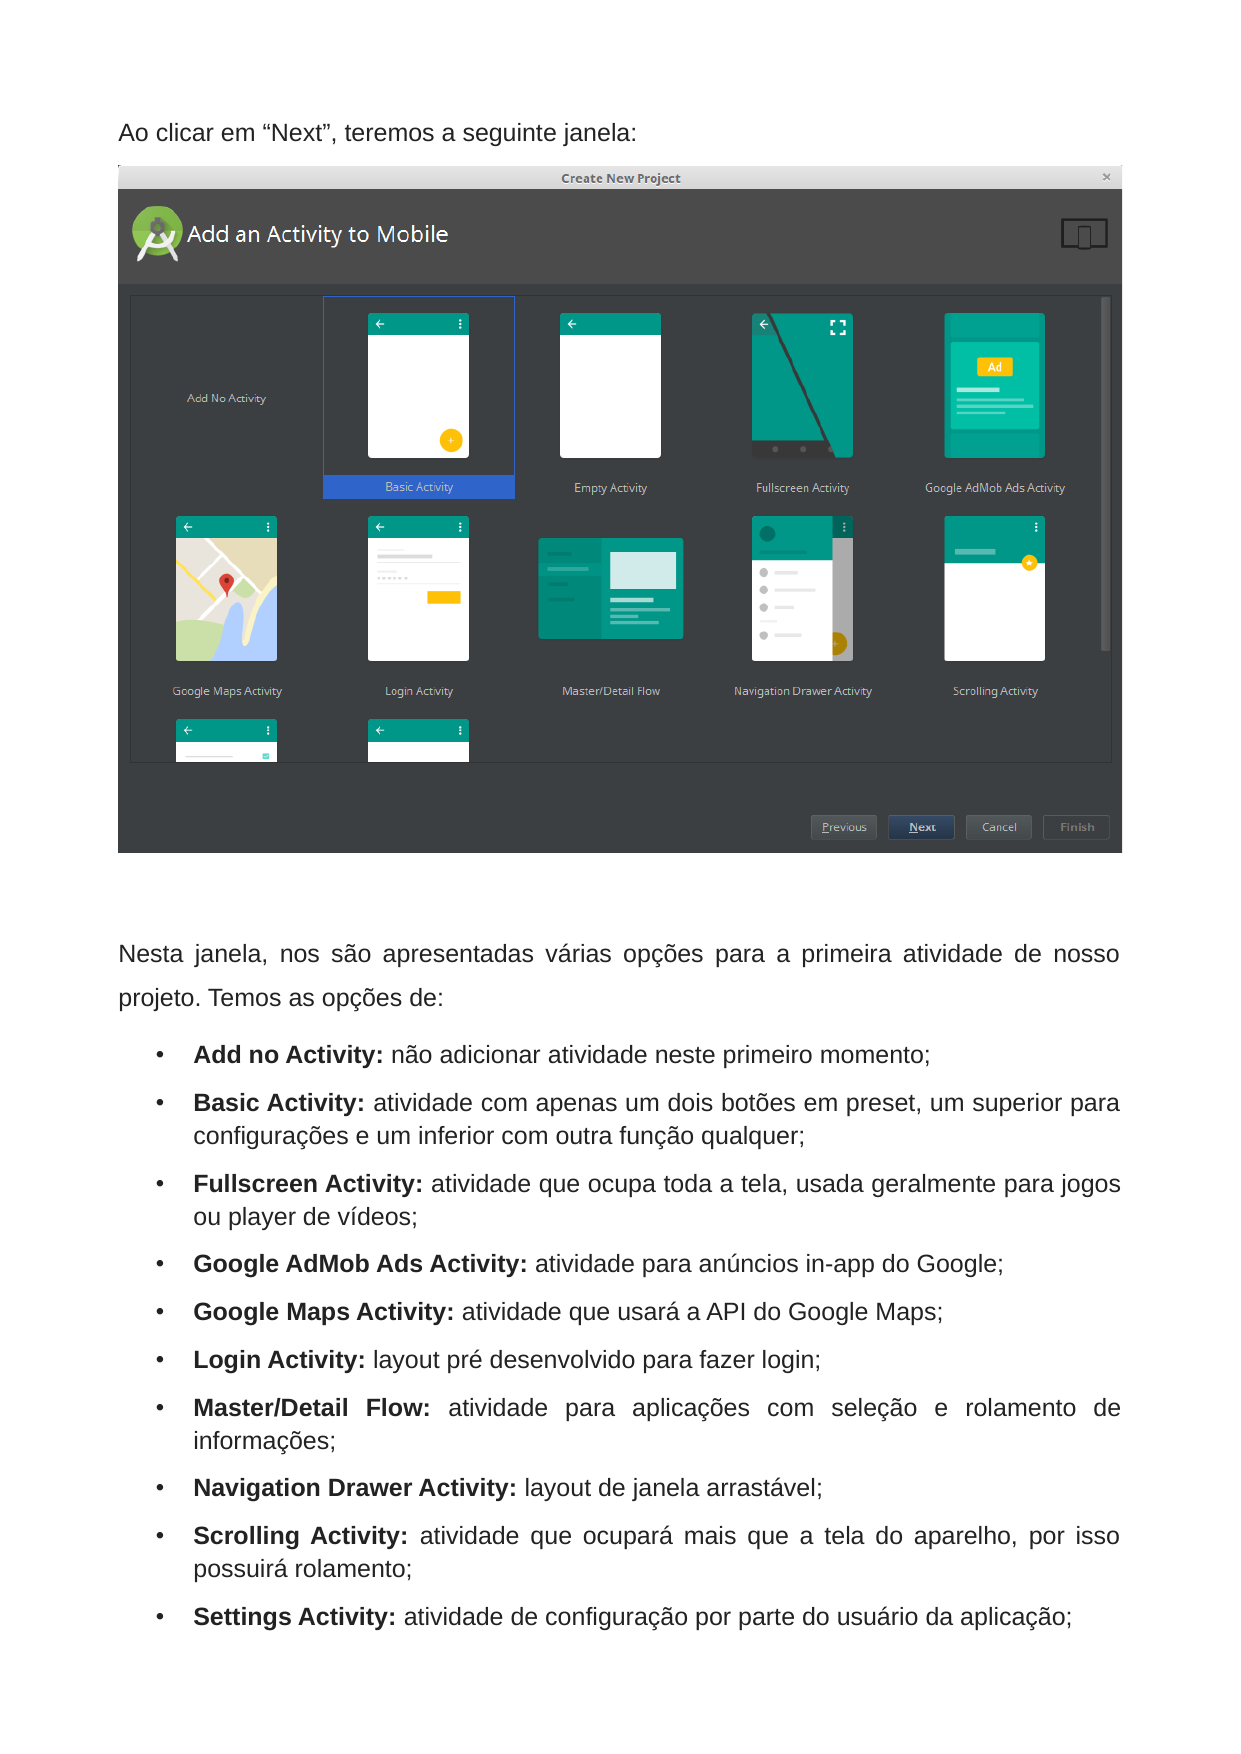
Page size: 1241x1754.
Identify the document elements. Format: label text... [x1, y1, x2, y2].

list Basic Activity: atividade com apenas um dois botões em preset, um superior para configurações e um inferior com outra função qualquer; [156, 1088, 1122, 1150]
list Master/Detail Flow: atividade para aplicações com seleção e rolamento de informações; [156, 1392, 1122, 1454]
picture [118, 165, 1123, 853]
list Add no Activity: não adicionar atividade neste primeiro momento; [156, 1040, 1122, 1069]
text Nesta janela, nos são apresentadas várias opções para a primeira atividade de nosso projeto. Temos as opções de: [118, 939, 1122, 1011]
list Settings Activity: atividade de configuração por parte do usuário da aplicação; [156, 1602, 1122, 1631]
list Google Maps Activity: atividade que usará a API do Google Maps; [156, 1297, 1122, 1326]
list Navigation Drawer Activity: layout de janela arrastável; [156, 1473, 1122, 1502]
text Ao clicar em “Next”, teremos a seguinte janela: [118, 118, 1122, 147]
list Google AdMob Ads Activity: atividade para anúncios in-app do Google; [156, 1249, 1122, 1278]
list Fullscreen Activity: atividade que ocupa toda a tela, usada geralmente para jogos ou player de vídeos; [156, 1169, 1122, 1231]
list Scrolling Activity: atividade que ocupará mais que a tela do aparelho, por isso possuirá rolamento; [156, 1521, 1122, 1583]
list Login Activity: layout pré desenvolvido para fazer login; [156, 1345, 1122, 1374]
